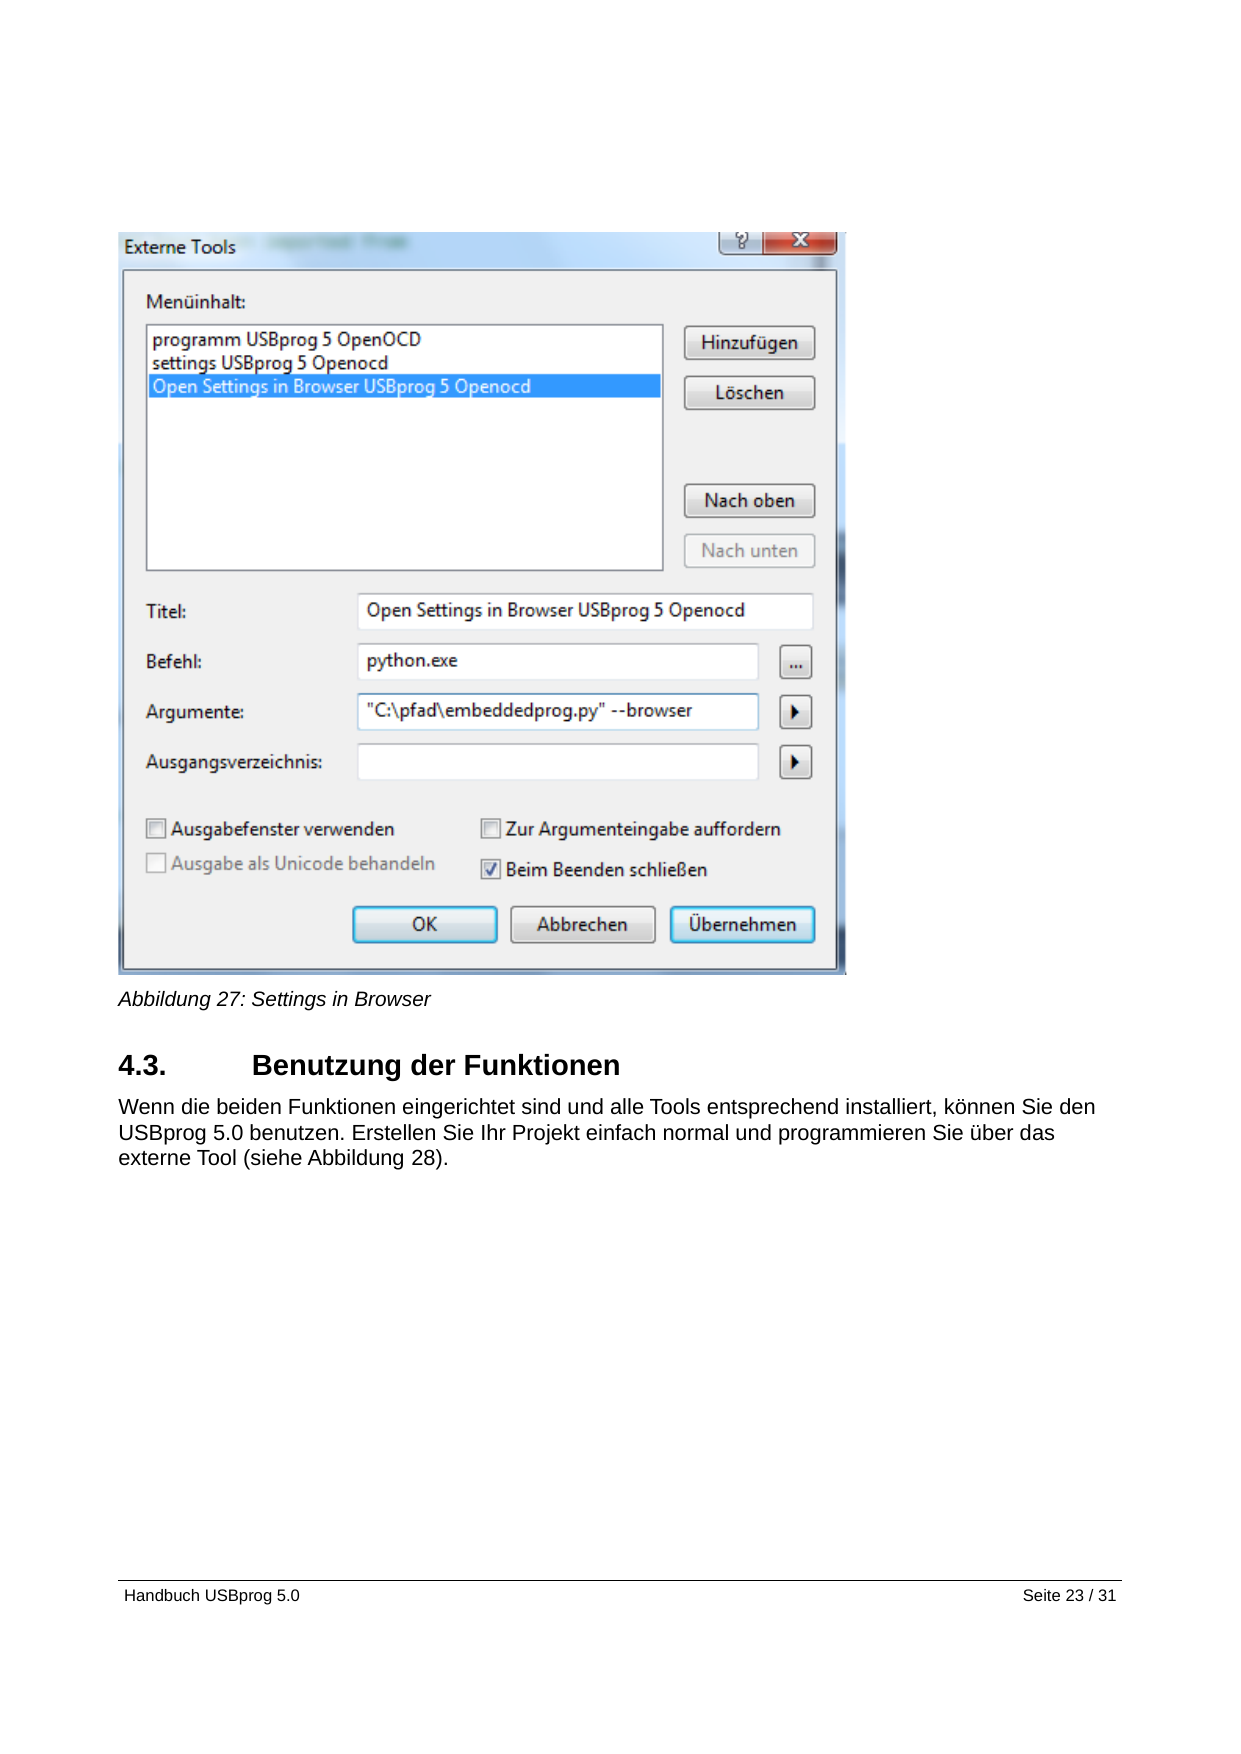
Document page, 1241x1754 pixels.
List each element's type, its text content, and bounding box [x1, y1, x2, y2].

text Abbildung 27: Settings in Browser [118, 975, 846, 1011]
picture [118, 232, 847, 975]
text Wenn die beiden Funktionen eingerichtet sind und alle Tools entsprechend installiert, können Sie den USBprog 5.0 benutzen. Erstellen Sie Ihr Projekt einfach normal und programmieren Sie über das externe Tool (siehe Abbildung 28). [118, 1094, 1122, 1170]
subtitle Benutzung der Funktionen [118, 1048, 1122, 1082]
